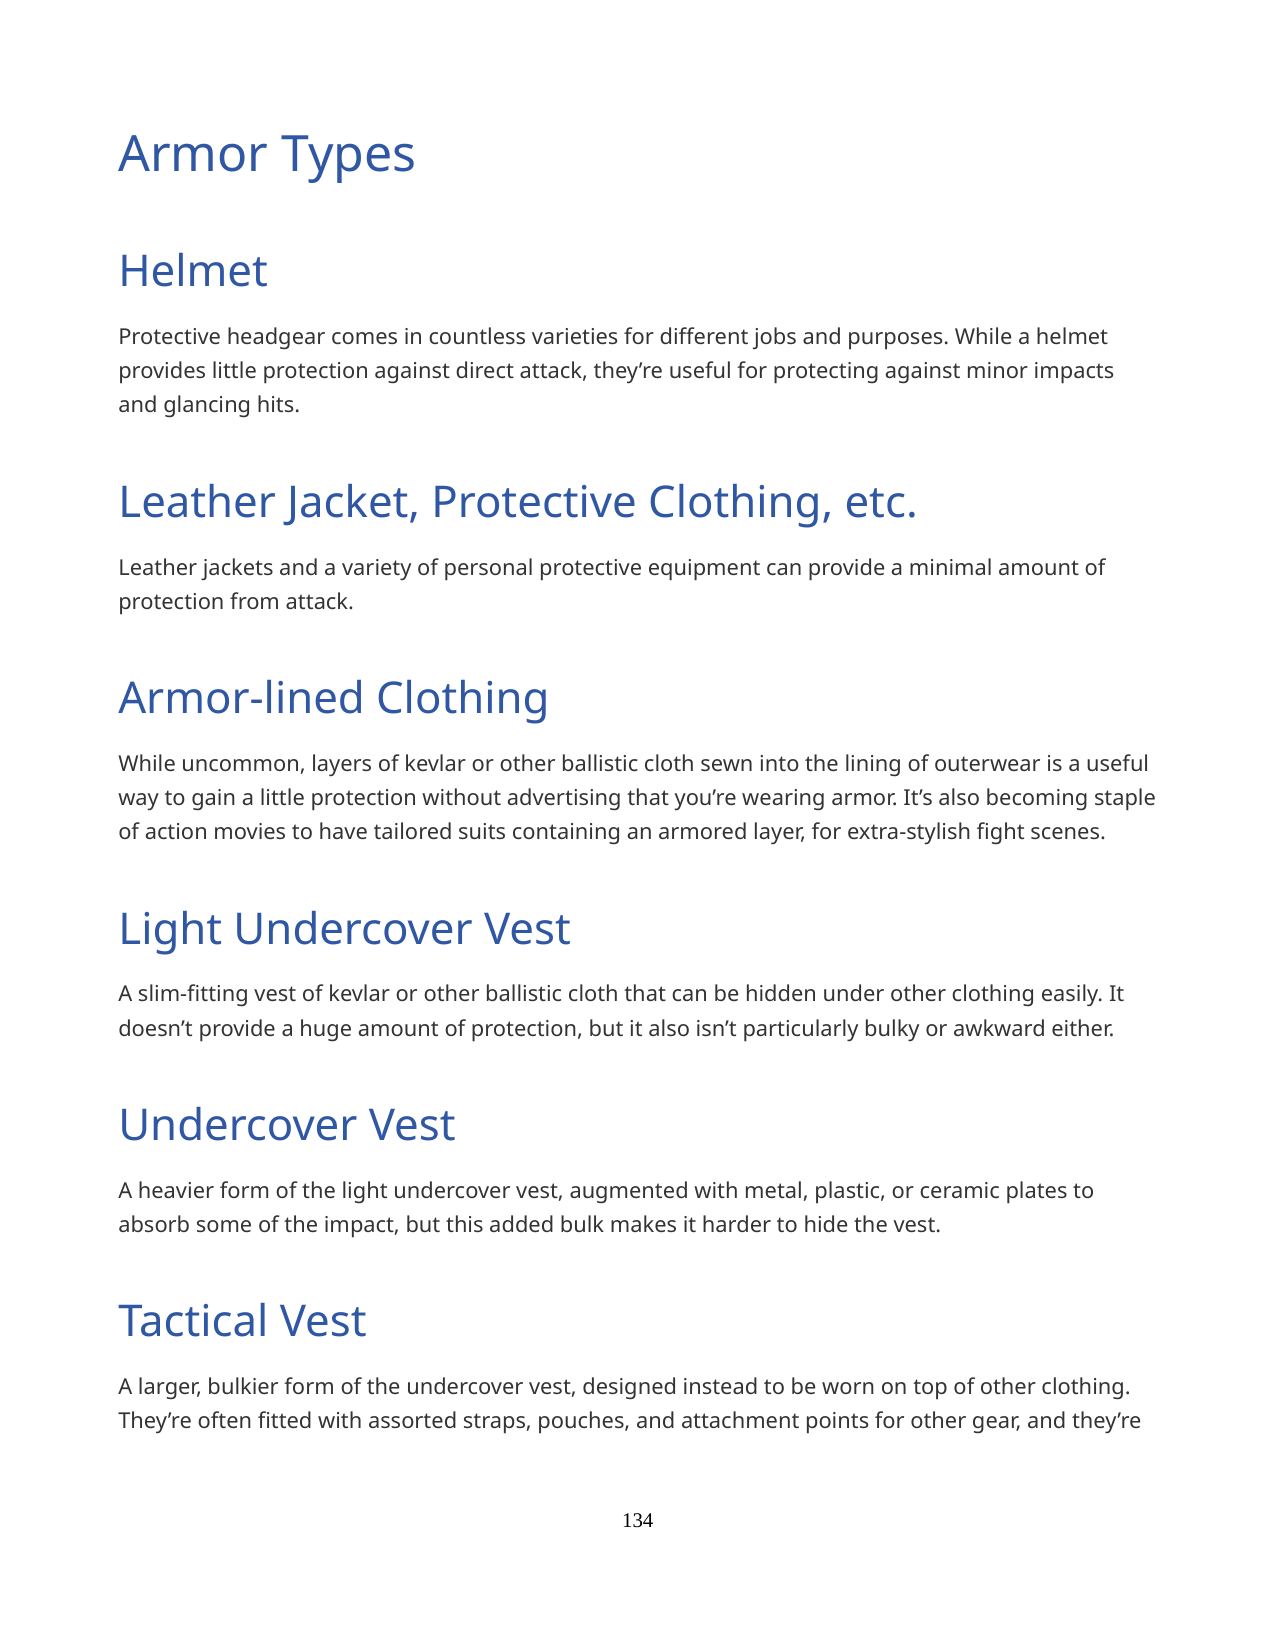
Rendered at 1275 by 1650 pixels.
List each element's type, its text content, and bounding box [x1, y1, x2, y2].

subtitle Leather Jacket, Protective Clothing, etc. [118, 470, 1157, 530]
text Leather jackets and a variety of personal protective equipment can provide a minimal amount of protection from attack. [118, 552, 1157, 616]
text A slim-fitting vest of kevlar or other ballistic cloth that can be hidden under other clothing easily. It doesn’t provide a huge amount of protection, but it also isn’t particularly bulky or awkward either. [118, 978, 1157, 1042]
subtitle Undercover Vest [118, 1094, 1157, 1153]
text While uncommon, layers of kevlar or other ballistic cloth sewn into the lining of outerwear is a useful way to gain a little protection without advertising that you’re wearing armor. It’s also becoming staple of action movies to have tailored suits containing an armored layer, for extra-stylish fight scenes. [118, 748, 1157, 846]
text A larger, bulkier form of the undercover vest, designed instead to be worn on top of other clothing. They’re often fitted with assorted straps, pouches, and attachment points for other gear, and they’re [118, 1371, 1157, 1435]
text A heavier form of the light undercover vest, augmented with metal, plastic, or ceramic plates to absorb some of the impact, but this added bulk makes it harder to hide the vest. [118, 1175, 1157, 1239]
subtitle Light Undercover Vest [118, 897, 1157, 957]
text Protective headgear comes in countless varieties for different jobs and purposes. While a helmet provides little protection against direct attack, they’re useful for protecting against minor impacts and glancing hits. [118, 321, 1157, 419]
subtitle Tactical Vest [118, 1290, 1157, 1349]
subtitle Armor-lined Clothing [118, 667, 1157, 726]
subtitle Armor Types [118, 118, 1157, 186]
subtitle Helmet [118, 240, 1157, 299]
